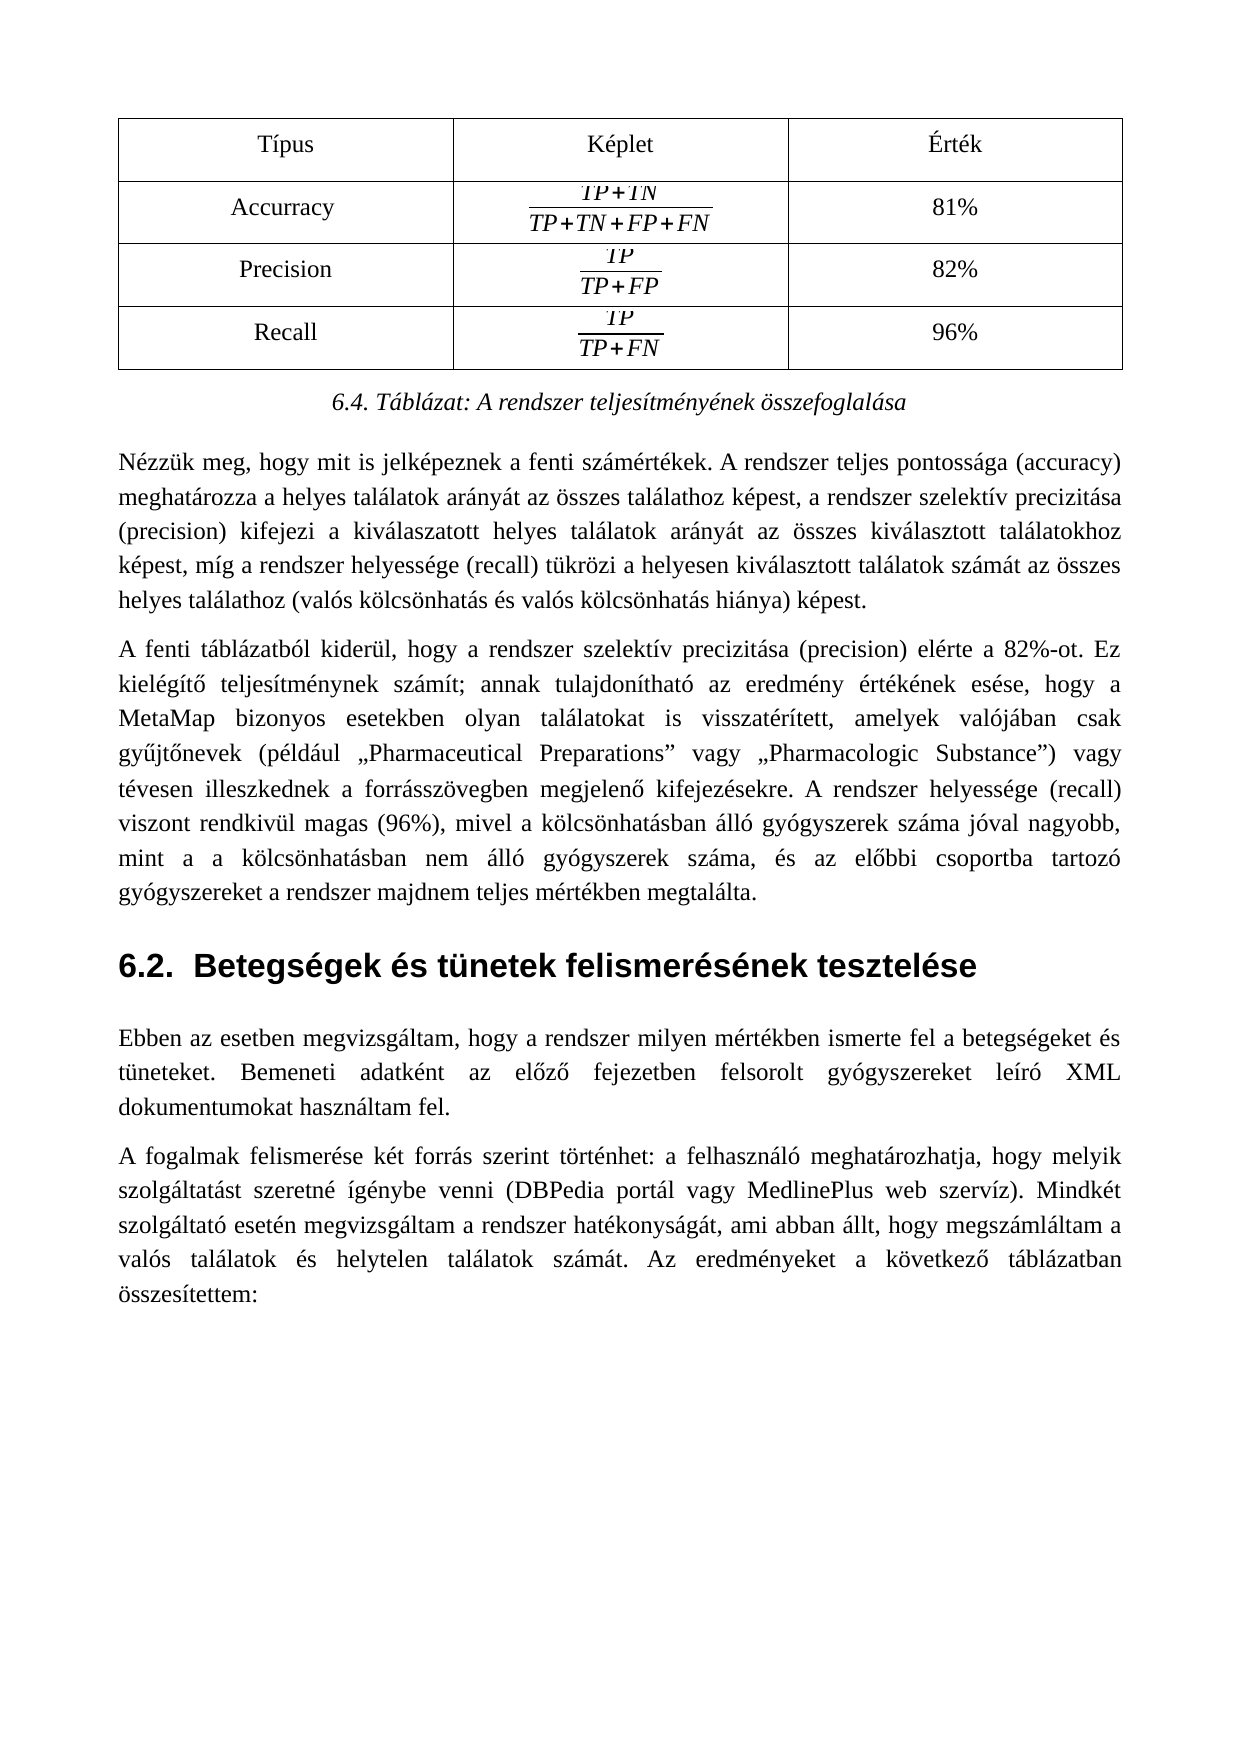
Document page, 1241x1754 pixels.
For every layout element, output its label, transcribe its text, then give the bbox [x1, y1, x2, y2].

table_header Típus [119, 119, 453, 181]
table_header Érték [789, 119, 1122, 181]
table_cell Recall [119, 307, 453, 368]
title Nézzük meg, hogy mit is jelképeznek a fenti számértékek. A rendszer teljes pontossága (accuracy) meghatározza a helyes találatok arányát az összes találathoz képest, a rendszer szelektív precizitása (precision) kifejezi a kiválaszatott helyes találatok arányát az összes kiválasztott találatokhoz képest, míg a rendszer helyessége (recall) tükrözi a helyesen kiválasztott találatok számát az összes helyes találathoz (valós kölcsönhatás és valós kölcsönhatás hiánya) képest. [118, 447, 1122, 614]
table_cell [454, 244, 788, 306]
text A fenti táblázatból kiderül, hogy a rendszer szelektív precizitása (precision) elérte a 82%-ot. Ez kielégítő teljesítménynek számít; annak tulajdonítható az eredmény értékének esése, hogy a MetaMap bizonyos esetekben olyan találatokat is visszatérített, amelyek valójában csak gyűjtőnevek (például „Pharmaceutical Preparations” vagy „Pharmacologic Substance”) vagy tévesen illeszkednek a forrásszövegben megjelenő kifejezésekre. A rendszer helyessége (recall) viszont rendkivül magas (96%), mivel a kölcsönhatásban álló gyógyszerek száma jóval nagyobb, mint a a kölcsönhatásban nem álló gyógyszerek száma, és az előbbi csoportba tartozó gyógyszereket a rendszer majdnem teljes mértékben megtalálta. [118, 634, 1122, 906]
title A fogalmak felismerése két forrás szerint történhet: a felhasználó meghatározhatja, hogy melyik szolgáltatást szeretné ígénybe venni (DBPedia portál vagy MedlinePlus web szervíz). Mindkét szolgáltató esetén megvizsgáltam a rendszer hatékonyságát, ami abban állt, hogy megszámláltam a valós találatok és helytelen találatok számát. Az eredményeket a következő táblázatban összesítettem: [118, 1141, 1122, 1307]
table_cell 81% [789, 182, 1122, 243]
table_cell [454, 307, 788, 368]
table_cell 96% [789, 307, 1122, 368]
subtitle Betegségek és tünetek felismerésének tesztelése [118, 949, 1122, 985]
table_cell Accurracy [119, 182, 453, 243]
text Ebben az esetben megvizsgáltam, hogy a rendszer milyen mértékben ismerte fel a betegségeket és tüneteket. Bemeneti adatként az előző fejezetben felsorolt gyógyszereket leíró XML dokumentumokat használtam fel. [118, 1023, 1122, 1120]
table_cell Precision [119, 244, 453, 306]
table_cell [454, 182, 788, 243]
text 6.4. Táblázat: A rendszer teljesítményének összefoglalása [118, 381, 1122, 417]
table_header Képlet [454, 119, 788, 181]
table_cell 82% [789, 244, 1122, 306]
